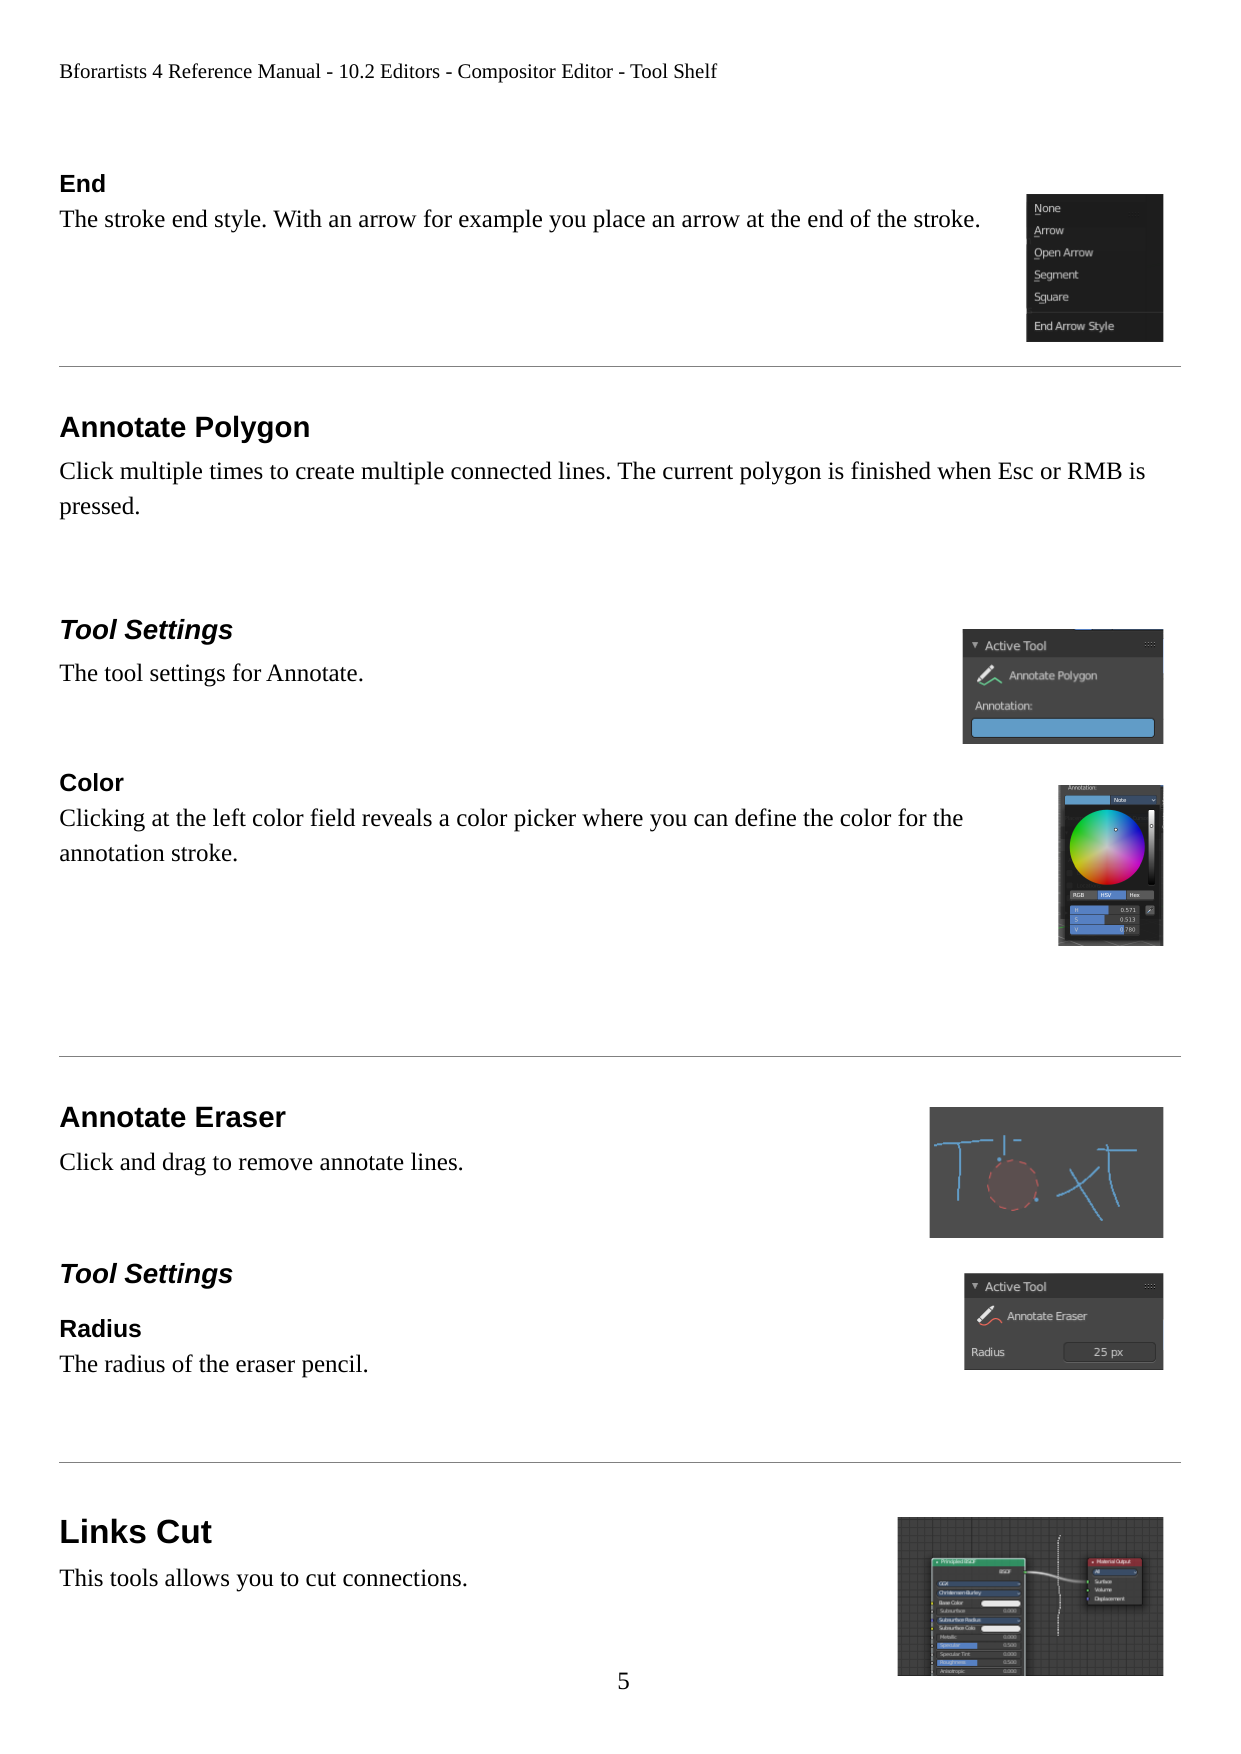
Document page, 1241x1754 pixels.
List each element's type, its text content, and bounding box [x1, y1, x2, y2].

picture [897, 1517, 1164, 1676]
text This tools allows you to cut connections. [59, 1563, 897, 1592]
subtitle Radius [59, 1314, 964, 1343]
subtitle Color [59, 768, 1181, 797]
text Click multiple times to create multiple connected lines. The current polygon is finished when Esc or RMB is pressed. [59, 456, 1181, 520]
subtitle Annotate Eraser [59, 1100, 1181, 1134]
picture [962, 629, 1164, 744]
subtitle Annotate Polygon [59, 410, 1181, 444]
picture [1058, 785, 1164, 946]
subtitle Tool Settings [59, 1257, 1181, 1289]
text Clicking at the left color field reveals a color picker where you can define the color for the annotation stroke. [59, 803, 1058, 866]
subtitle Tool Settings [59, 613, 1181, 645]
text The tool settings for Annotate. [59, 658, 962, 686]
picture [1026, 194, 1164, 342]
subtitle Links Cut [59, 1512, 1181, 1551]
picture [929, 1107, 1164, 1238]
text Click and drag to remove annotate lines. [59, 1147, 929, 1175]
subtitle End [59, 169, 1181, 198]
text The stroke end style. With an arrow for example you place an arrow at the end of the stroke. [59, 204, 1026, 233]
picture [964, 1273, 1164, 1370]
text The radius of the eraser pencil. [59, 1349, 1181, 1378]
subtitle [1164, 1314, 1181, 1343]
